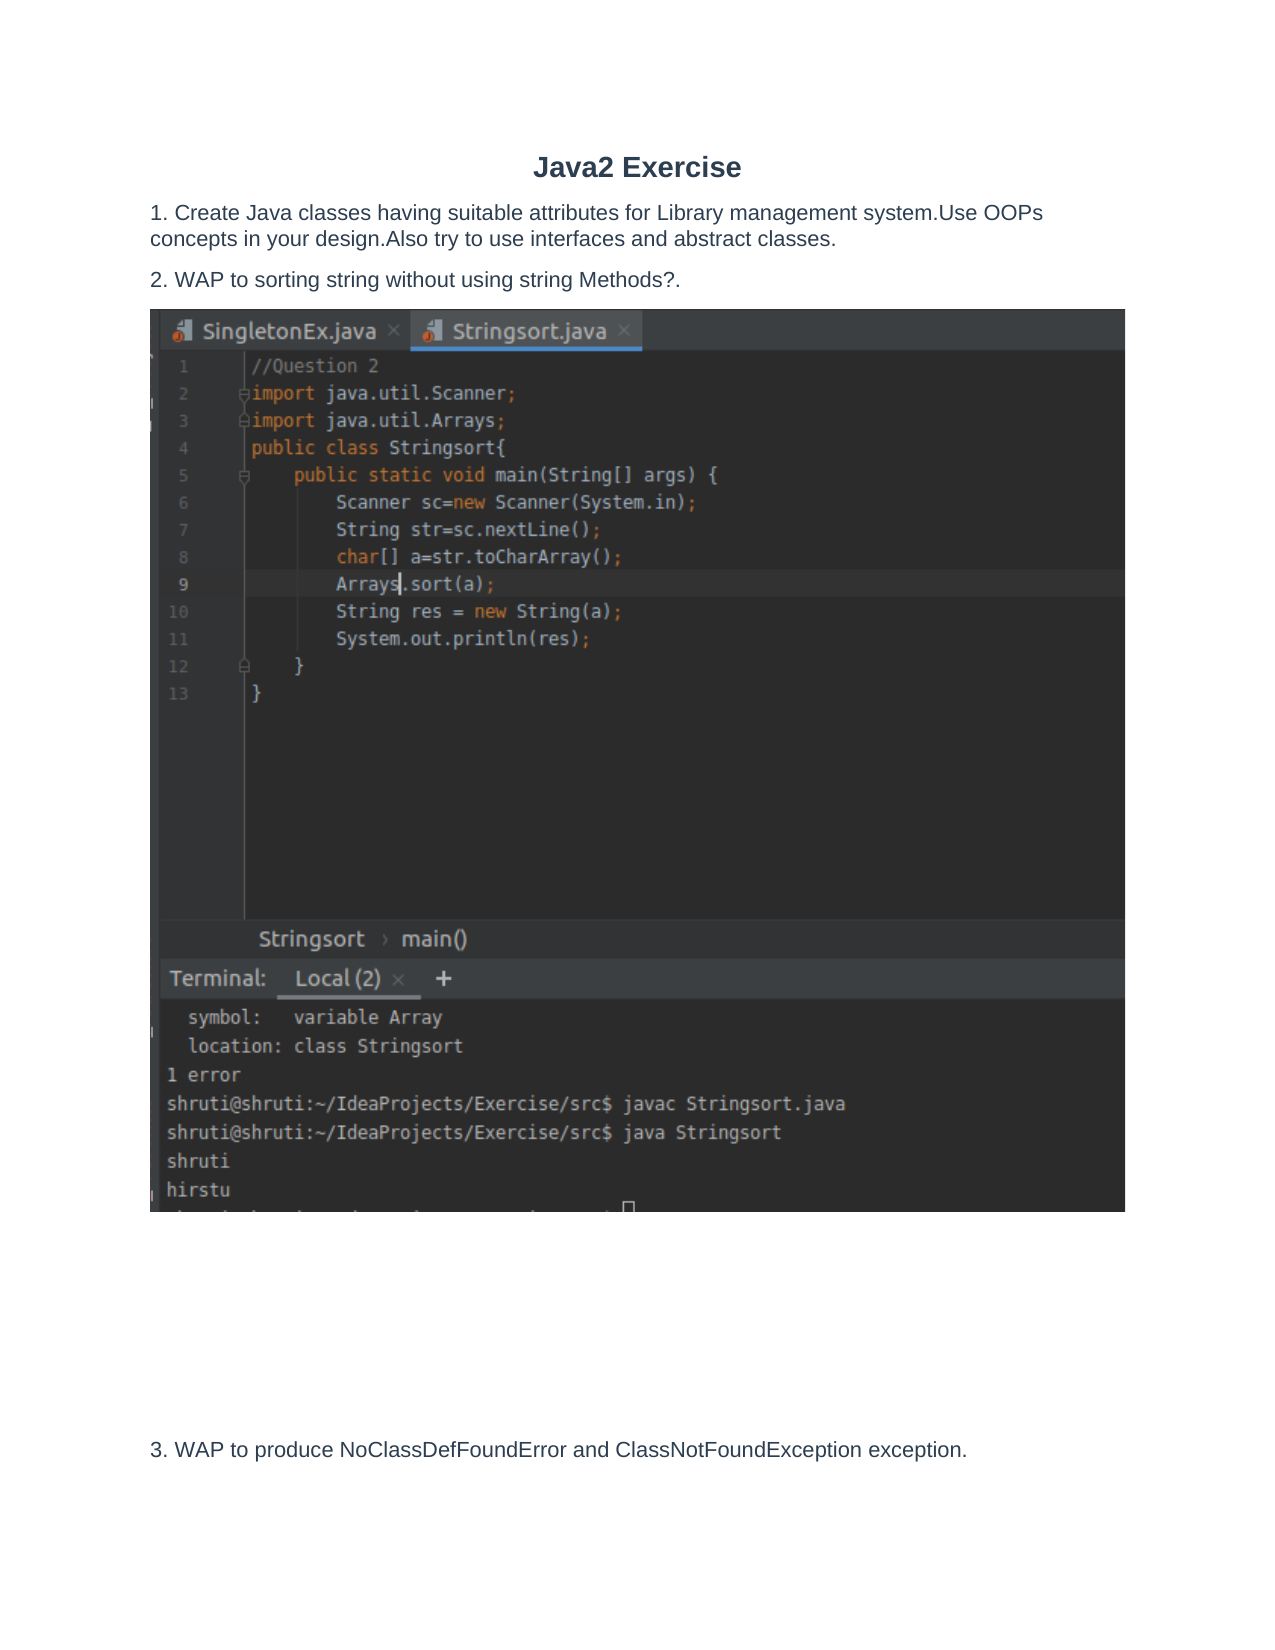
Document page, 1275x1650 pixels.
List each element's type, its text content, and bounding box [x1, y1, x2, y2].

text 3. WAP to produce NoClassDefFoundError and ClassNotFoundException exception. [150, 1437, 1125, 1462]
text 2. WAP to sorting string without using string Methods?. [150, 267, 1125, 292]
picture [150, 309, 1125, 1212]
text 1. Create Java classes having suitable attributes for Library management system.Use OOPs concepts in your design.Also try to use interfaces and abstract classes. [150, 200, 1125, 251]
text Java2 Exercise [150, 150, 1125, 183]
